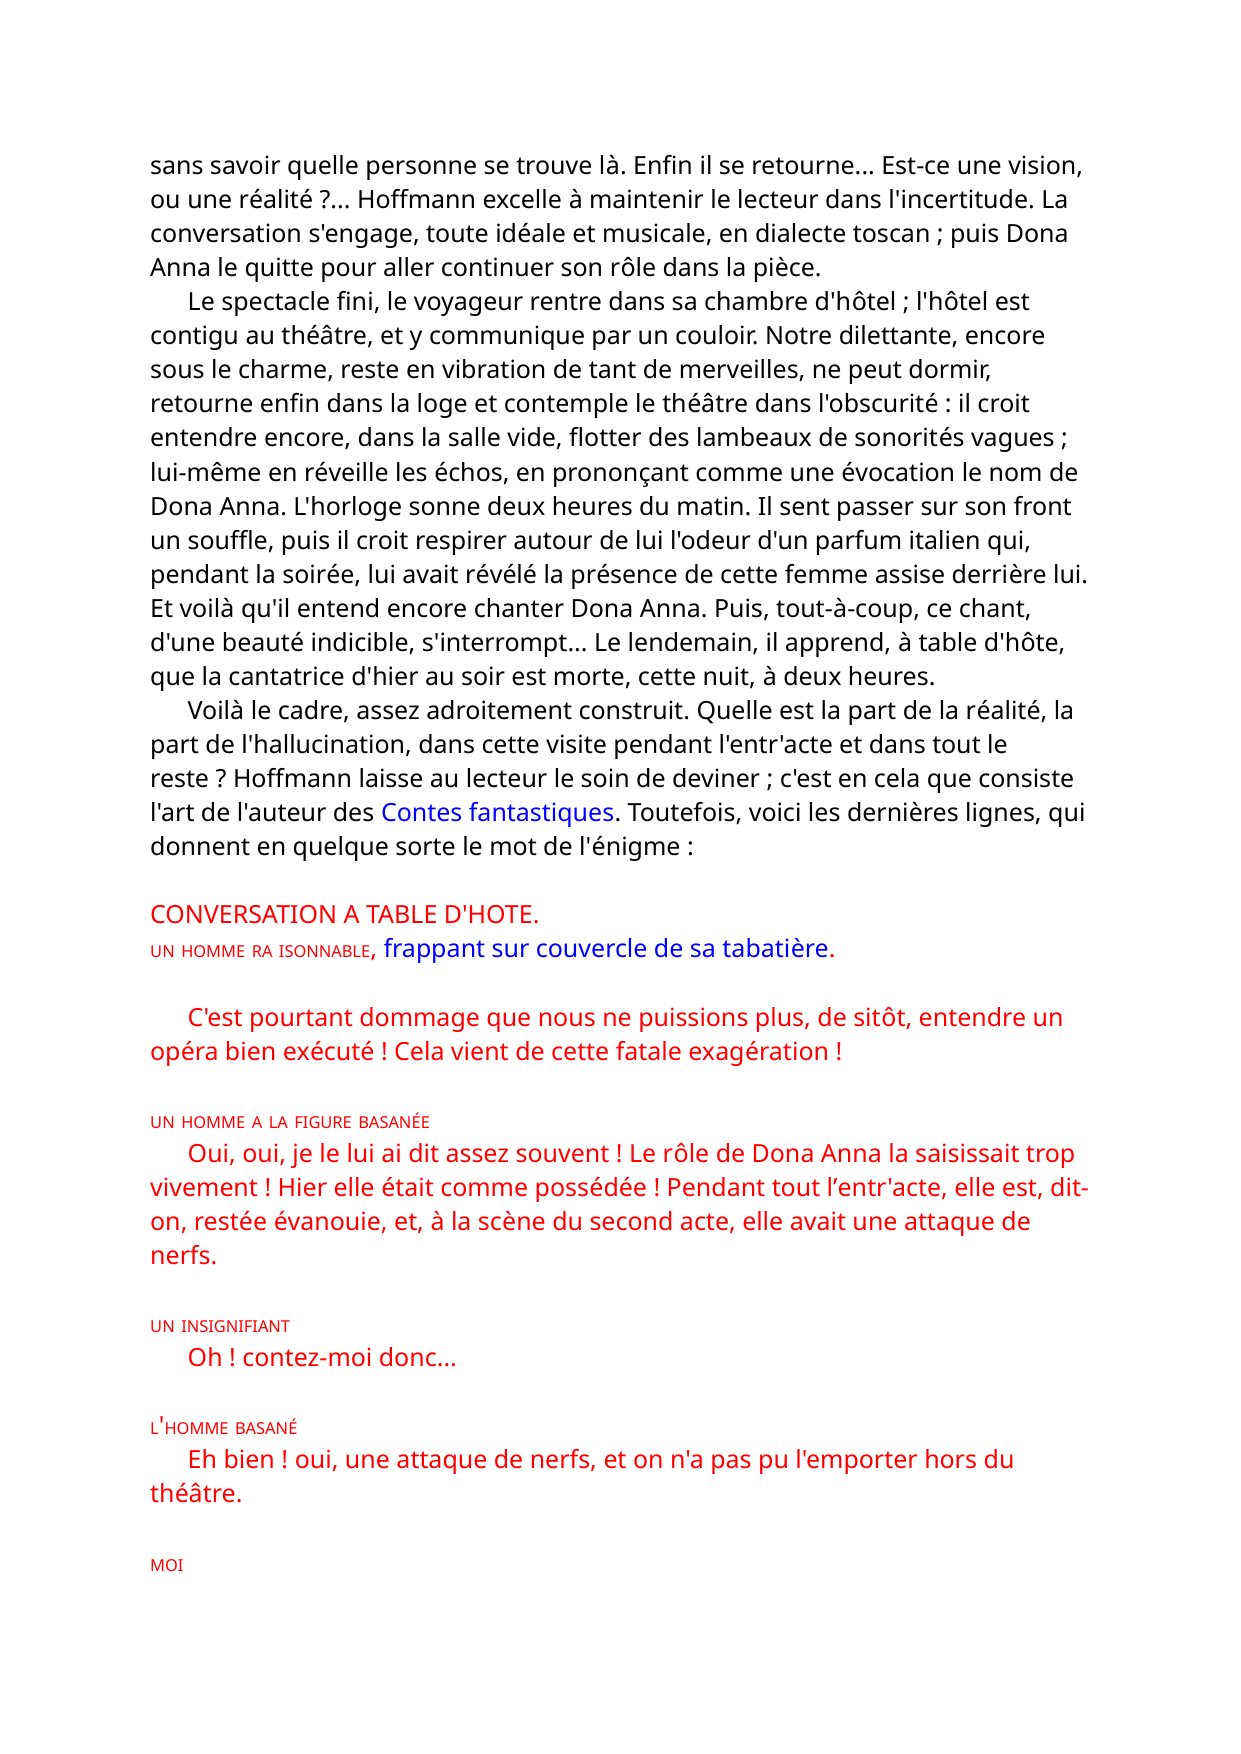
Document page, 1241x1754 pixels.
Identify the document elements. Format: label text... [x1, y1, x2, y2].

text Eh bien ! oui, une attaque de nerfs, et on n'a pas pu l'emporter hors du théâtre. [150, 1442, 1091, 1510]
text moi [150, 1544, 1091, 1578]
text l'homme basané [150, 1408, 1091, 1442]
text un homme a la figure basanée [150, 1101, 1091, 1135]
text Oh ! contez-moi donc... [150, 1340, 1091, 1374]
text CONVERSATION A TABLE D'HOTE. [150, 897, 1091, 931]
text sans savoir quelle personne se trouve là. Enfin il se retourne... Est-ce une vision, ou une réalité ?... Hoffmann excelle à maintenir le lecteur dans l'incertitude. La conversation s'engage, toute idéale et musicale, en dialecte toscan ; puis Dona Anna le quitte pour aller continuer son rôle dans la pièce. [150, 148, 1091, 284]
text Voilà le cadre, assez adroitement construit. Quelle est la part de la réalité, la part de l'hallucination, dans cette visite pendant l'entr'acte et dans tout le reste ? Hoffmann laisse au lecteur le soin de deviner ; c'est en cela que consiste l'art de l'auteur des Contes fantastiques. Toutefois, voici les dernières lignes, qui donnent en quelque sorte le mot de l'énigme : [150, 693, 1091, 863]
text un homme ra isonnable, frappant sur couvercle de sa tabatière. [150, 931, 1091, 965]
text un insignifiant [150, 1306, 1091, 1340]
text Le spectacle fini, le voyageur rentre dans sa chambre d'hôtel ; l'hôtel est contigu au théâtre, et y communique par un couloir. Notre dilettante, encore sous le charme, reste en vibration de tant de merveilles, ne peut dormir, retourne enfin dans la loge et contemple le théâtre dans l'obscurité : il croit entendre encore, dans la salle vide, flotter des lambeaux de sonorités vagues ; lui-même en réveille les échos, en prononçant comme une évocation le nom de Dona Anna. L'horloge sonne deux heures du matin. Il sent passer sur son front un souffle, puis il croit respirer autour de lui l'odeur d'un parfum italien qui, pendant la soirée, lui avait révélé la présence de cette femme assise derrière lui. Et voilà qu'il entend encore chanter Dona Anna. Puis, tout-à-coup, ce chant, d'une beauté indi­cible, s'interrompt... Le lendemain, il apprend, à table d'hôte, que la cantatrice d'hier au soir est morte, cette nuit, à deux heures. [150, 284, 1091, 693]
text Oui, oui, je le lui ai dit assez souvent ! Le rôle de Dona Anna la saisissait trop vivement ! Hier elle était comme possédée ! Pendant tout l’entr'acte, elle est, dit-on, restée évanouie, et, à la scène du second acte, elle avait une attaque de nerfs. [150, 1135, 1091, 1272]
text C'est pourtant dommage que nous ne puissions plus, de sitôt, entendre un opéra bien exécuté ! Cela vient de cette fatale exagération ! [150, 999, 1091, 1067]
